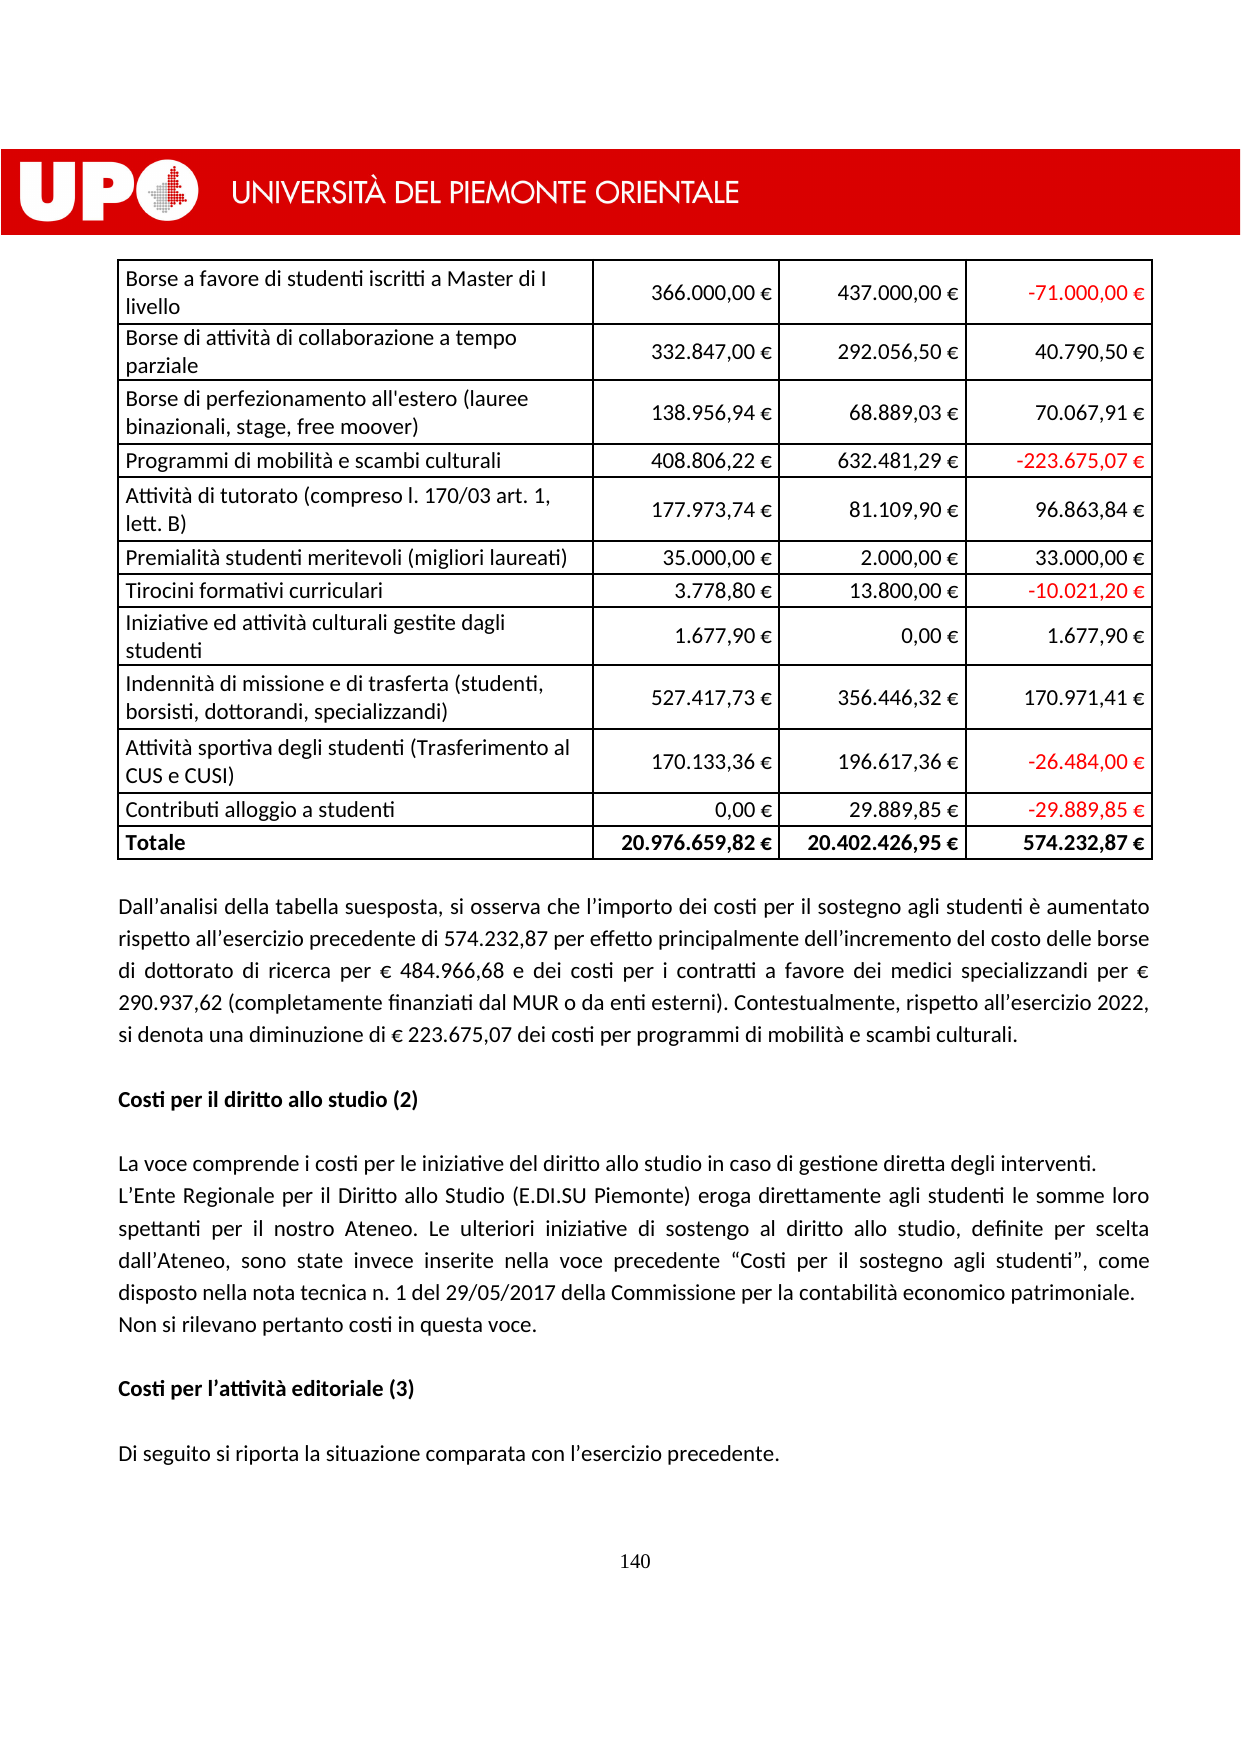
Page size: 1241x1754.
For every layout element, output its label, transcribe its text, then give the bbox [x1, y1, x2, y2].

table_cell 408.806,22 € [594, 445, 778, 476]
table_cell Contributi alloggio a studenti [119, 794, 592, 825]
table_cell 1.677,90 € [967, 608, 1151, 664]
table_cell 3.778,80 € [594, 575, 778, 606]
table_cell 20.402.426,95 € [780, 827, 965, 857]
table_cell 70.067,91 € [967, 381, 1151, 443]
table_cell Totale [119, 827, 592, 857]
table_cell 13.800,00 € [780, 575, 965, 606]
table_cell 35.000,00 € [594, 542, 778, 573]
text Costi per il diritto allo studio (2) [118, 1085, 1152, 1113]
table_cell Borse di perfezionamento all'estero (lauree binazionali, stage, free moover) [119, 381, 592, 443]
text Non si rilevano pertanto costi in questa voce. [118, 1310, 1152, 1338]
table_cell 196.617,36 € [780, 730, 965, 792]
table_cell Iniziative ed attività culturali gestite dagli studenti [119, 608, 592, 664]
table_cell Programmi di mobilità e scambi culturali [119, 445, 592, 476]
table_cell Attività sportiva degli studenti (Trasferimento al CUS e CUSI) [119, 730, 592, 792]
text Dall’analisi della tabella suesposta, si osserva che l’importo dei costi per il sostegno agli studenti è aumentato rispetto all’esercizio precedente di 574.232,87 per effetto principalmente dell’incremento del costo delle borse di dottorato di ricerca per € 484.966,68 e dei costi per i contratti a favore dei medici specializzandi per € 290.937,62 (completamente finanziati dal MUR o da enti esterni). Contestualmente, rispetto all’esercizio 2022, si denota una diminuzione di € 223.675,07 dei costi per programmi di mobilità e scambi culturali. [118, 892, 1152, 1048]
table_cell 29.889,85 € [780, 794, 965, 825]
table_cell -26.484,00 € [967, 730, 1151, 792]
table_cell Borse a favore di studenti iscritti a Master di I livello [119, 261, 592, 323]
text Costi per l’attività editoriale (3) [118, 1374, 1152, 1403]
table_cell Indennità di missione e di trasferta (studenti, borsisti, dottorandi, specializzandi) [119, 666, 592, 728]
table_cell Borse di attività di collaborazione a tempo parziale [119, 325, 592, 379]
table_cell Attività di tutorato (compreso l. 170/03 art. 1, lett. B) [119, 478, 592, 540]
table_cell 366.000,00 € [594, 261, 778, 323]
table_cell -29.889,85 € [967, 794, 1151, 825]
table_cell 81.109,90 € [780, 478, 965, 540]
table_cell 332.847,00 € [594, 325, 778, 379]
table_cell 1.677,90 € [594, 608, 778, 664]
table_cell 632.481,29 € [780, 445, 965, 476]
table_cell 437.000,00 € [780, 261, 965, 323]
table_cell -10.021,20 € [967, 575, 1151, 606]
table_cell 2.000,00 € [780, 542, 965, 573]
table_cell 33.000,00 € [967, 542, 1151, 573]
table_cell 177.973,74 € [594, 478, 778, 540]
text La voce comprende i costi per le iniziative del diritto allo studio in caso di gestione diretta degli interventi. [118, 1149, 1152, 1177]
table_cell 40.790,50 € [967, 325, 1151, 379]
table_cell 0,00 € [780, 608, 965, 664]
table_cell Tirocini formativi curriculari [119, 575, 592, 606]
table_cell 68.889,03 € [780, 381, 965, 443]
table_cell 170.133,36 € [594, 730, 778, 792]
table_cell 170.971,41 € [967, 666, 1151, 728]
table_cell 0,00 € [594, 794, 778, 825]
table_cell -71.000,00 € [967, 261, 1151, 323]
table_cell 356.446,32 € [780, 666, 965, 728]
table_cell 20.976.659,82 € [594, 827, 778, 857]
table_cell Premialità studenti meritevoli (migliori laureati) [119, 542, 592, 573]
table_cell 96.863,84 € [967, 478, 1151, 540]
table_cell 292.056,50 € [780, 325, 965, 379]
text L’Ente Regionale per il Diritto allo Studio (E.DI.SU Piemonte) eroga direttamente agli studenti le somme loro spettanti per il nostro Ateneo. Le ulteriori iniziative di sostengo al diritto allo studio, definite per scelta dall’Ateneo, sono state invece inserite nella voce precedente “Costi per il sostegno agli studenti”, come disposto nella nota tecnica n. 1 del 29/05/2017 della Commissione per la contabilità economico patrimoniale. [118, 1181, 1152, 1306]
table_cell 138.956,94 € [594, 381, 778, 443]
text Di seguito si riporta la situazione comparata con l’esercizio precedente. [118, 1439, 1152, 1467]
table_cell -223.675,07 € [967, 445, 1151, 476]
table_cell 574.232,87 € [967, 827, 1151, 857]
table_cell 527.417,73 € [594, 666, 778, 728]
